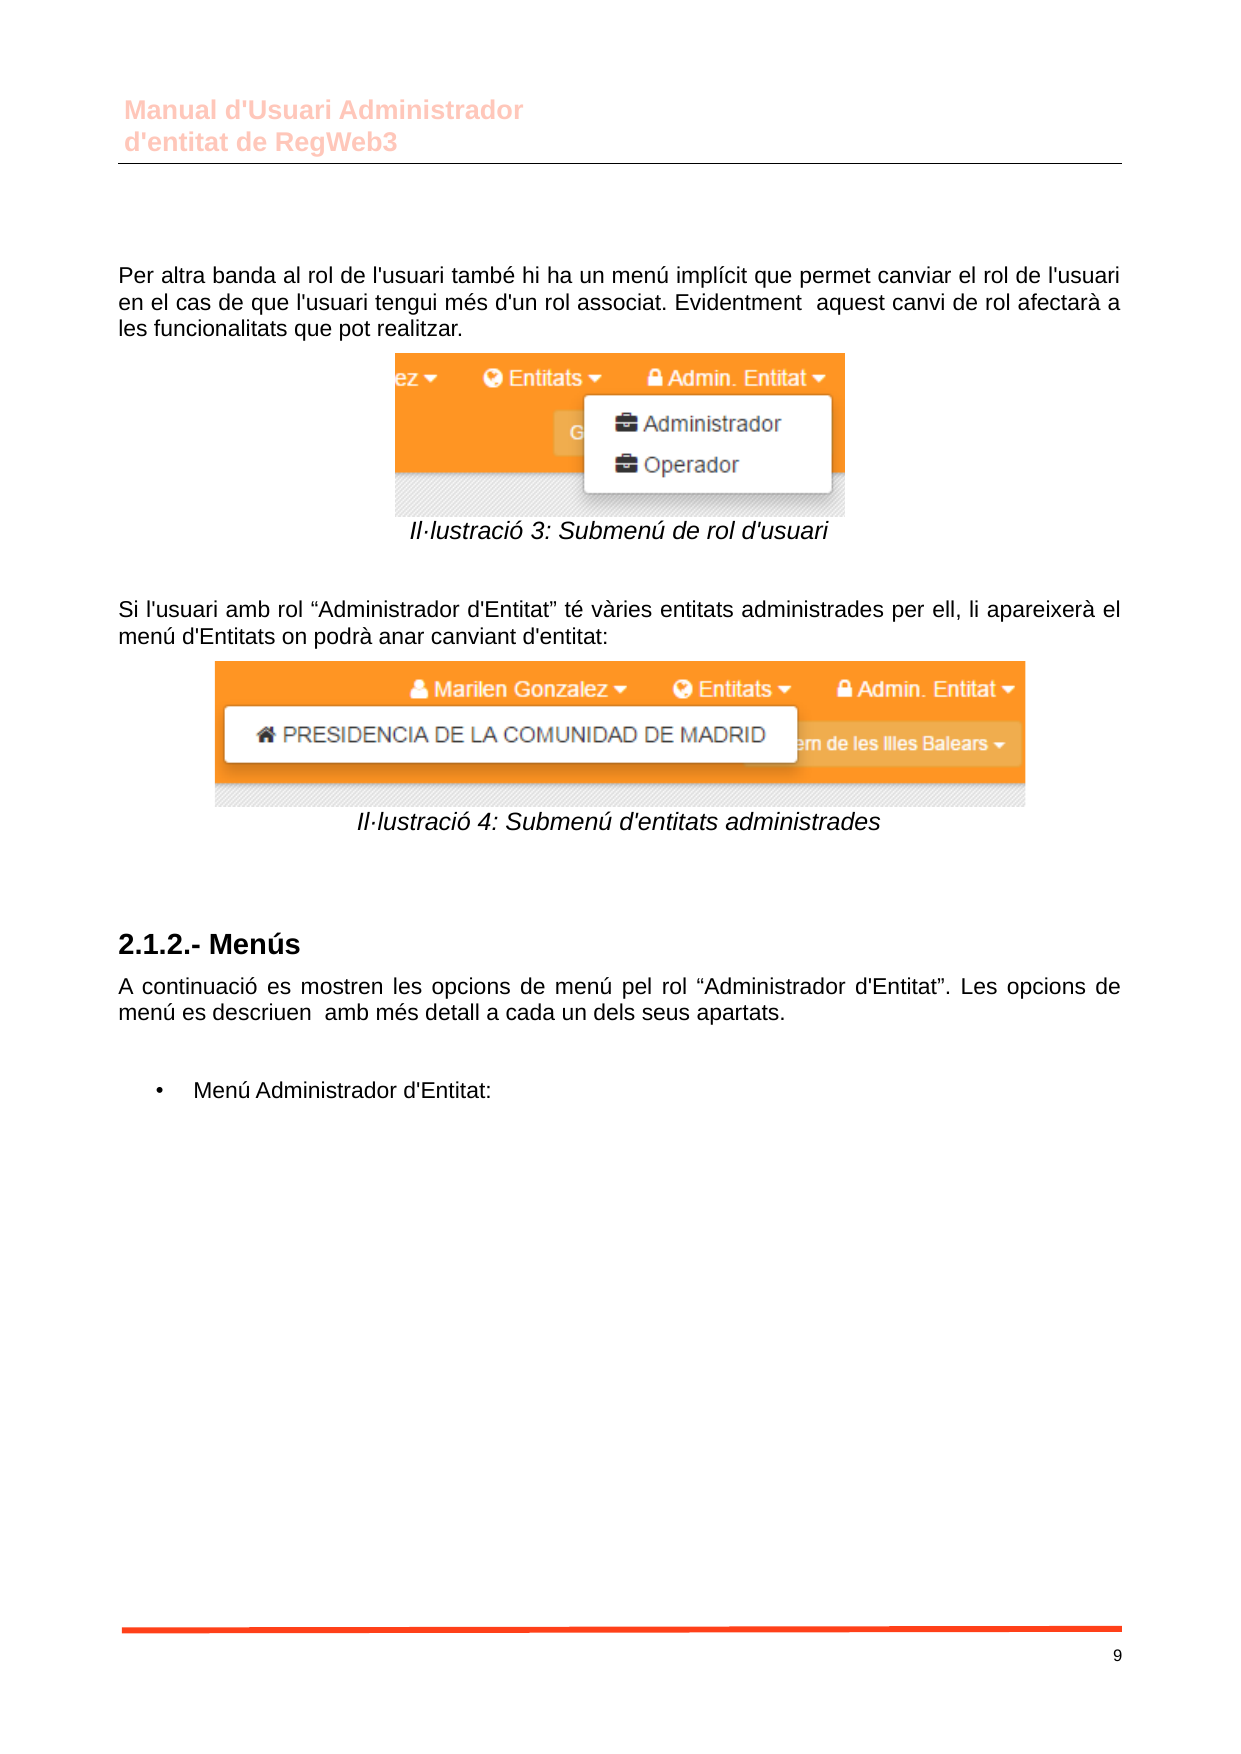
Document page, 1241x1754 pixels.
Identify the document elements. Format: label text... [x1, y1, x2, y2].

text Il·lustració 4: Submenú d'entitats administrades [118, 807, 1122, 836]
subtitle Menús [118, 927, 1122, 960]
text A continuació es mostren les opcions de menú pel rol “Administrador d'Entitat”. Les opcions de menú es descriuen amb més detall a cada un dels seus apartats. [118, 973, 1122, 1026]
text Per altra banda al rol de l'usuari també hi ha un menú implícit que permet canviar el rol de l'usuari en el cas de que l'usuari tengui més d'un rol associat. Evidentment aquest canvi de rol afectarà a les funcionalitats que pot realitzar. [118, 262, 1122, 341]
text Si l'usuari amb rol “Administrador d'Entitat” té vàries entitats administrades per ell, li apareixerà el menú d'Entitats on podrà anar canviant d'entitat: [118, 596, 1122, 649]
picture [395, 353, 845, 517]
picture [214, 661, 1026, 807]
text Il·lustració 3: Submenú de rol d'usuari [118, 517, 1122, 545]
list Menú Administrador d'Entitat: [156, 1077, 1122, 1103]
